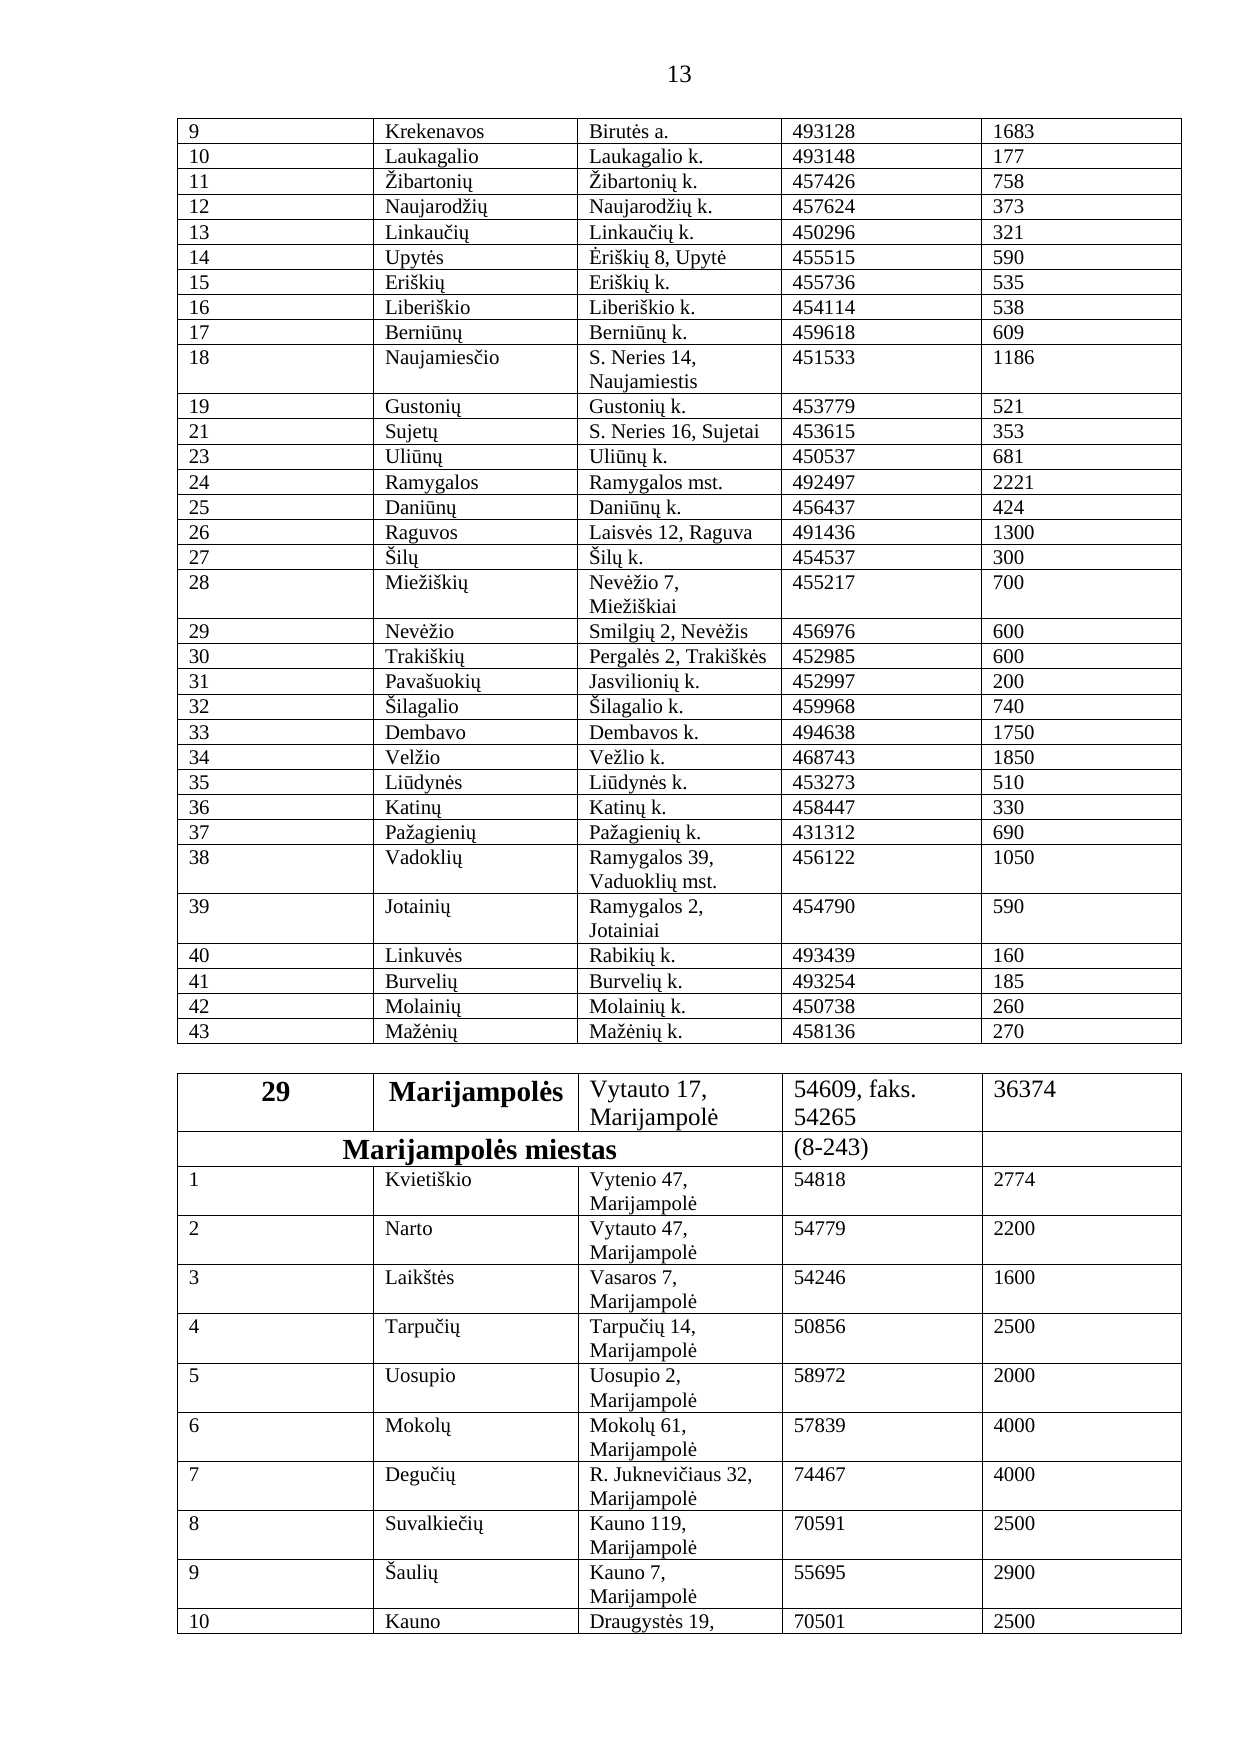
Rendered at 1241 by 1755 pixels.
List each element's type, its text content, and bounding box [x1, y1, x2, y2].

table_header 36374 [983, 1074, 1181, 1131]
table_cell 74467 [783, 1462, 982, 1510]
table_cell 740 [982, 695, 1181, 718]
table_cell 160 [982, 944, 1181, 967]
table_cell Pergalės 2, Trakiškės [578, 644, 781, 668]
table_cell Uliūnų k. [578, 445, 781, 468]
table_cell Pažagienių [374, 820, 577, 844]
table_cell Šilų k. [578, 545, 781, 569]
table_cell Jotainių [374, 894, 577, 942]
table_cell Dembavo [374, 720, 577, 744]
table_cell Sujetų [374, 419, 577, 443]
table_cell Ramygalos [374, 470, 577, 494]
table_cell 2900 [983, 1560, 1181, 1608]
table_cell 2200 [983, 1216, 1181, 1264]
table_cell Vadoklių [374, 845, 577, 893]
table_cell Gustonių [374, 394, 577, 418]
table_cell 270 [982, 1019, 1181, 1043]
table_cell 39 [178, 894, 373, 942]
table_cell 450738 [782, 994, 981, 1018]
table_header 29 [178, 1074, 373, 1131]
table_cell 493439 [782, 944, 981, 967]
table_cell 33 [178, 720, 373, 744]
table_cell Daniūnų k. [578, 495, 781, 519]
table_cell 353 [982, 419, 1181, 443]
table_cell 456437 [782, 495, 981, 519]
table_cell 681 [982, 445, 1181, 468]
table_cell 2500 [983, 1511, 1181, 1559]
table_cell Eriškių k. [578, 270, 781, 294]
table_cell 54246 [783, 1265, 982, 1313]
table_cell Nevėžio 7, Miežiškiai [578, 570, 781, 618]
table_cell Linkaučių [374, 220, 577, 244]
table_cell 10 [178, 144, 373, 168]
table_cell 456122 [782, 845, 981, 893]
table_cell Degučių [374, 1462, 578, 1510]
table_cell Naujarodžių [374, 195, 577, 218]
table_cell 455515 [782, 245, 981, 269]
table_cell Šaulių [374, 1560, 578, 1608]
table_cell 2500 [983, 1609, 1181, 1633]
table_cell Jasvilionių k. [578, 669, 781, 693]
table_cell Vežlio k. [578, 745, 781, 769]
table_cell 535 [982, 270, 1181, 294]
table_cell 4000 [983, 1413, 1181, 1461]
table_header Marijampolės [374, 1074, 578, 1131]
table_cell 521 [982, 394, 1181, 418]
table_cell 450537 [782, 445, 981, 468]
table_cell 454114 [782, 295, 981, 319]
table_cell 455736 [782, 270, 981, 294]
table_cell Uosupio 2, Marijampolė [579, 1364, 782, 1412]
table_cell Laukagalio [374, 144, 577, 168]
table_cell 493148 [782, 144, 981, 168]
table_cell 1300 [982, 520, 1181, 544]
table_cell 758 [982, 169, 1181, 193]
table_cell 27 [178, 545, 373, 569]
table_cell 58972 [783, 1364, 982, 1412]
table_cell S. Neries 16, Sujetai [578, 419, 781, 443]
table_cell 459618 [782, 320, 981, 344]
table_cell 454790 [782, 894, 981, 942]
table_cell 330 [982, 795, 1181, 819]
table_cell 455217 [782, 570, 981, 618]
table_cell (8-243) [783, 1132, 982, 1166]
table_cell Vytenio 47, Marijampolė [579, 1167, 782, 1215]
table_cell 492497 [782, 470, 981, 494]
table_cell Krekenavos [374, 119, 577, 143]
table_cell 28 [178, 570, 373, 618]
table_cell 1683 [982, 119, 1181, 143]
table_cell Pavašuokių [374, 669, 577, 693]
table_cell 5 [178, 1364, 373, 1412]
table_cell 2500 [983, 1314, 1181, 1362]
table_cell Žibartonių [374, 169, 577, 193]
table_cell 600 [982, 619, 1181, 643]
table_cell Liberiškio [374, 295, 577, 319]
table_cell 493128 [782, 119, 981, 143]
table_cell 8 [178, 1511, 373, 1559]
table_cell Gustonių k. [578, 394, 781, 418]
table_cell 14 [178, 245, 373, 269]
table_cell Velžio [374, 745, 577, 769]
table_cell Ėriškių 8, Upytė [578, 245, 781, 269]
table_cell 468743 [782, 745, 981, 769]
table_cell 609 [982, 320, 1181, 344]
table_cell Burvelių k. [578, 969, 781, 993]
table_cell 454537 [782, 545, 981, 569]
table_cell 34 [178, 745, 373, 769]
table_cell 54779 [783, 1216, 982, 1264]
table_cell 453615 [782, 419, 981, 443]
table_cell 3 [178, 1265, 373, 1313]
table_cell 37 [178, 820, 373, 844]
table_cell 1050 [982, 845, 1181, 893]
table_cell Naujarodžių k. [578, 195, 781, 218]
table_cell 26 [178, 520, 373, 544]
table_cell 493254 [782, 969, 981, 993]
table_cell 600 [982, 644, 1181, 668]
table_cell Linkuvės [374, 944, 577, 967]
table_cell 13 [178, 220, 373, 244]
table_cell Berniūnų k. [578, 320, 781, 344]
table_cell 1186 [982, 345, 1181, 393]
table_cell 15 [178, 270, 373, 294]
table_cell 57839 [783, 1413, 982, 1461]
table_cell Marijampolės miestas [178, 1132, 782, 1166]
table_cell 452985 [782, 644, 981, 668]
table_cell Vasaros 7, Marijampolė [579, 1265, 782, 1313]
table_cell Žibartonių k. [578, 169, 781, 193]
table_cell 2 [178, 1216, 373, 1264]
table_cell 177 [982, 144, 1181, 168]
table_header Vytauto 17, Marijampolė [579, 1074, 782, 1131]
table_cell Laukagalio k. [578, 144, 781, 168]
table_cell 54818 [783, 1167, 982, 1215]
table_cell Ramygalos 39, Vaduoklių mst. [578, 845, 781, 893]
table_cell Rabikių k. [578, 944, 781, 967]
table_cell Eriškių [374, 270, 577, 294]
table_cell Liūdynės [374, 770, 577, 794]
table_cell Mokolų 61, Marijampolė [579, 1413, 782, 1461]
table_cell Raguvos [374, 520, 577, 544]
table_cell 450296 [782, 220, 981, 244]
table_cell Uliūnų [374, 445, 577, 468]
table_cell 30 [178, 644, 373, 668]
table_cell 1 [178, 1167, 373, 1215]
table_cell Liūdynės k. [578, 770, 781, 794]
table_cell 431312 [782, 820, 981, 844]
table_cell Nevėžio [374, 619, 577, 643]
table_cell 458136 [782, 1019, 981, 1043]
table_cell Tarpučių [374, 1314, 578, 1362]
table_cell 25 [178, 495, 373, 519]
table_cell Suvalkiečių [374, 1511, 578, 1559]
table_cell 1850 [982, 745, 1181, 769]
table_cell Trakiškių [374, 644, 577, 668]
table_cell Kauno 7, Marijampolė [579, 1560, 782, 1608]
table_cell 260 [982, 994, 1181, 1018]
table_cell Liberiškio k. [578, 295, 781, 319]
table_cell 494638 [782, 720, 981, 744]
table_cell 424 [982, 495, 1181, 519]
table_cell 4 [178, 1314, 373, 1362]
table_cell 19 [178, 394, 373, 418]
table_cell Kauno [374, 1609, 578, 1633]
table_cell Ramygalos 2, Jotainiai [578, 894, 781, 942]
table_cell 41 [178, 969, 373, 993]
table_cell 185 [982, 969, 1181, 993]
table_cell 40 [178, 944, 373, 967]
table_cell 36 [178, 795, 373, 819]
table_cell Naujamiesčio [374, 345, 577, 393]
table_cell Šilagalio k. [578, 695, 781, 718]
table_cell 457426 [782, 169, 981, 193]
table_cell 491436 [782, 520, 981, 544]
table_cell Molainių [374, 994, 577, 1018]
table_cell 510 [982, 770, 1181, 794]
table_cell Katinų [374, 795, 577, 819]
table_cell Linkaučių k. [578, 220, 781, 244]
table_cell 1600 [983, 1265, 1181, 1313]
table_cell Laikštės [374, 1265, 578, 1313]
table_cell Kauno 119, Marijampolė [579, 1511, 782, 1559]
table_cell 31 [178, 669, 373, 693]
table_cell 11 [178, 169, 373, 193]
table_cell Molainių k. [578, 994, 781, 1018]
table_cell 38 [178, 845, 373, 893]
table_cell 452997 [782, 669, 981, 693]
table_cell Mokolų [374, 1413, 578, 1461]
table_cell Ramygalos mst. [578, 470, 781, 494]
table_cell 2221 [982, 470, 1181, 494]
table_cell 24 [178, 470, 373, 494]
table_cell 2000 [983, 1364, 1181, 1412]
table_cell 70501 [783, 1609, 982, 1633]
table_cell 43 [178, 1019, 373, 1043]
table_cell Katinų k. [578, 795, 781, 819]
table_cell 55695 [783, 1560, 982, 1608]
table_cell 373 [982, 195, 1181, 218]
table_cell 23 [178, 445, 373, 468]
table_cell 700 [982, 570, 1181, 618]
table_cell 7 [178, 1462, 373, 1510]
table_cell Miežiškių [374, 570, 577, 618]
table_cell 1750 [982, 720, 1181, 744]
table_cell S. Neries 14, Naujamiestis [578, 345, 781, 393]
table_cell 300 [982, 545, 1181, 569]
table_cell 4000 [983, 1462, 1181, 1510]
table_cell 456976 [782, 619, 981, 643]
table_cell Dembavos k. [578, 720, 781, 744]
table_cell Mažėnių [374, 1019, 577, 1043]
table_cell Pažagienių k. [578, 820, 781, 844]
table_cell 9 [178, 119, 373, 143]
table_cell 453779 [782, 394, 981, 418]
table_cell 458447 [782, 795, 981, 819]
table_cell 32 [178, 695, 373, 718]
table_cell 16 [178, 295, 373, 319]
table_cell Birutės a. [578, 119, 781, 143]
table_cell 457624 [782, 195, 981, 218]
table_cell Tarpučių 14, Marijampolė [579, 1314, 782, 1362]
table_cell Uosupio [374, 1364, 578, 1412]
table_cell 590 [982, 245, 1181, 269]
table_header 54609, faks. 54265 [783, 1074, 982, 1131]
table_cell Šilagalio [374, 695, 577, 718]
table_cell 9 [178, 1560, 373, 1608]
table_cell 2774 [983, 1167, 1181, 1215]
table_cell 451533 [782, 345, 981, 393]
table_cell 690 [982, 820, 1181, 844]
table_cell [983, 1132, 1181, 1166]
table_cell 10 [178, 1609, 373, 1633]
table_cell 21 [178, 419, 373, 443]
table_cell R. Juknevičiaus 32, Marijampolė [579, 1462, 782, 1510]
table_cell Šilų [374, 545, 577, 569]
table_cell 453273 [782, 770, 981, 794]
table_cell Upytės [374, 245, 577, 269]
table_cell Kvietiškio [374, 1167, 578, 1215]
table_cell Daniūnų [374, 495, 577, 519]
table_cell 590 [982, 894, 1181, 942]
table_cell Burvelių [374, 969, 577, 993]
table_cell Narto [374, 1216, 578, 1264]
table_cell 42 [178, 994, 373, 1018]
table_cell 459968 [782, 695, 981, 718]
table_cell 50856 [783, 1314, 982, 1362]
table_cell 35 [178, 770, 373, 794]
table_cell 321 [982, 220, 1181, 244]
table_cell Mažėnių k. [578, 1019, 781, 1043]
table_cell 70591 [783, 1511, 982, 1559]
table_cell Vytauto 47, Marijampolė [579, 1216, 782, 1264]
table_cell 6 [178, 1413, 373, 1461]
table_cell 18 [178, 345, 373, 393]
table_cell Laisvės 12, Raguva [578, 520, 781, 544]
table_cell 29 [178, 619, 373, 643]
table_cell 17 [178, 320, 373, 344]
table_cell 200 [982, 669, 1181, 693]
table_cell Smilgių 2, Nevėžis [578, 619, 781, 643]
table_cell Berniūnų [374, 320, 577, 344]
table_cell Draugystės 19, [579, 1609, 782, 1633]
table_cell 12 [178, 195, 373, 218]
table_cell 538 [982, 295, 1181, 319]
